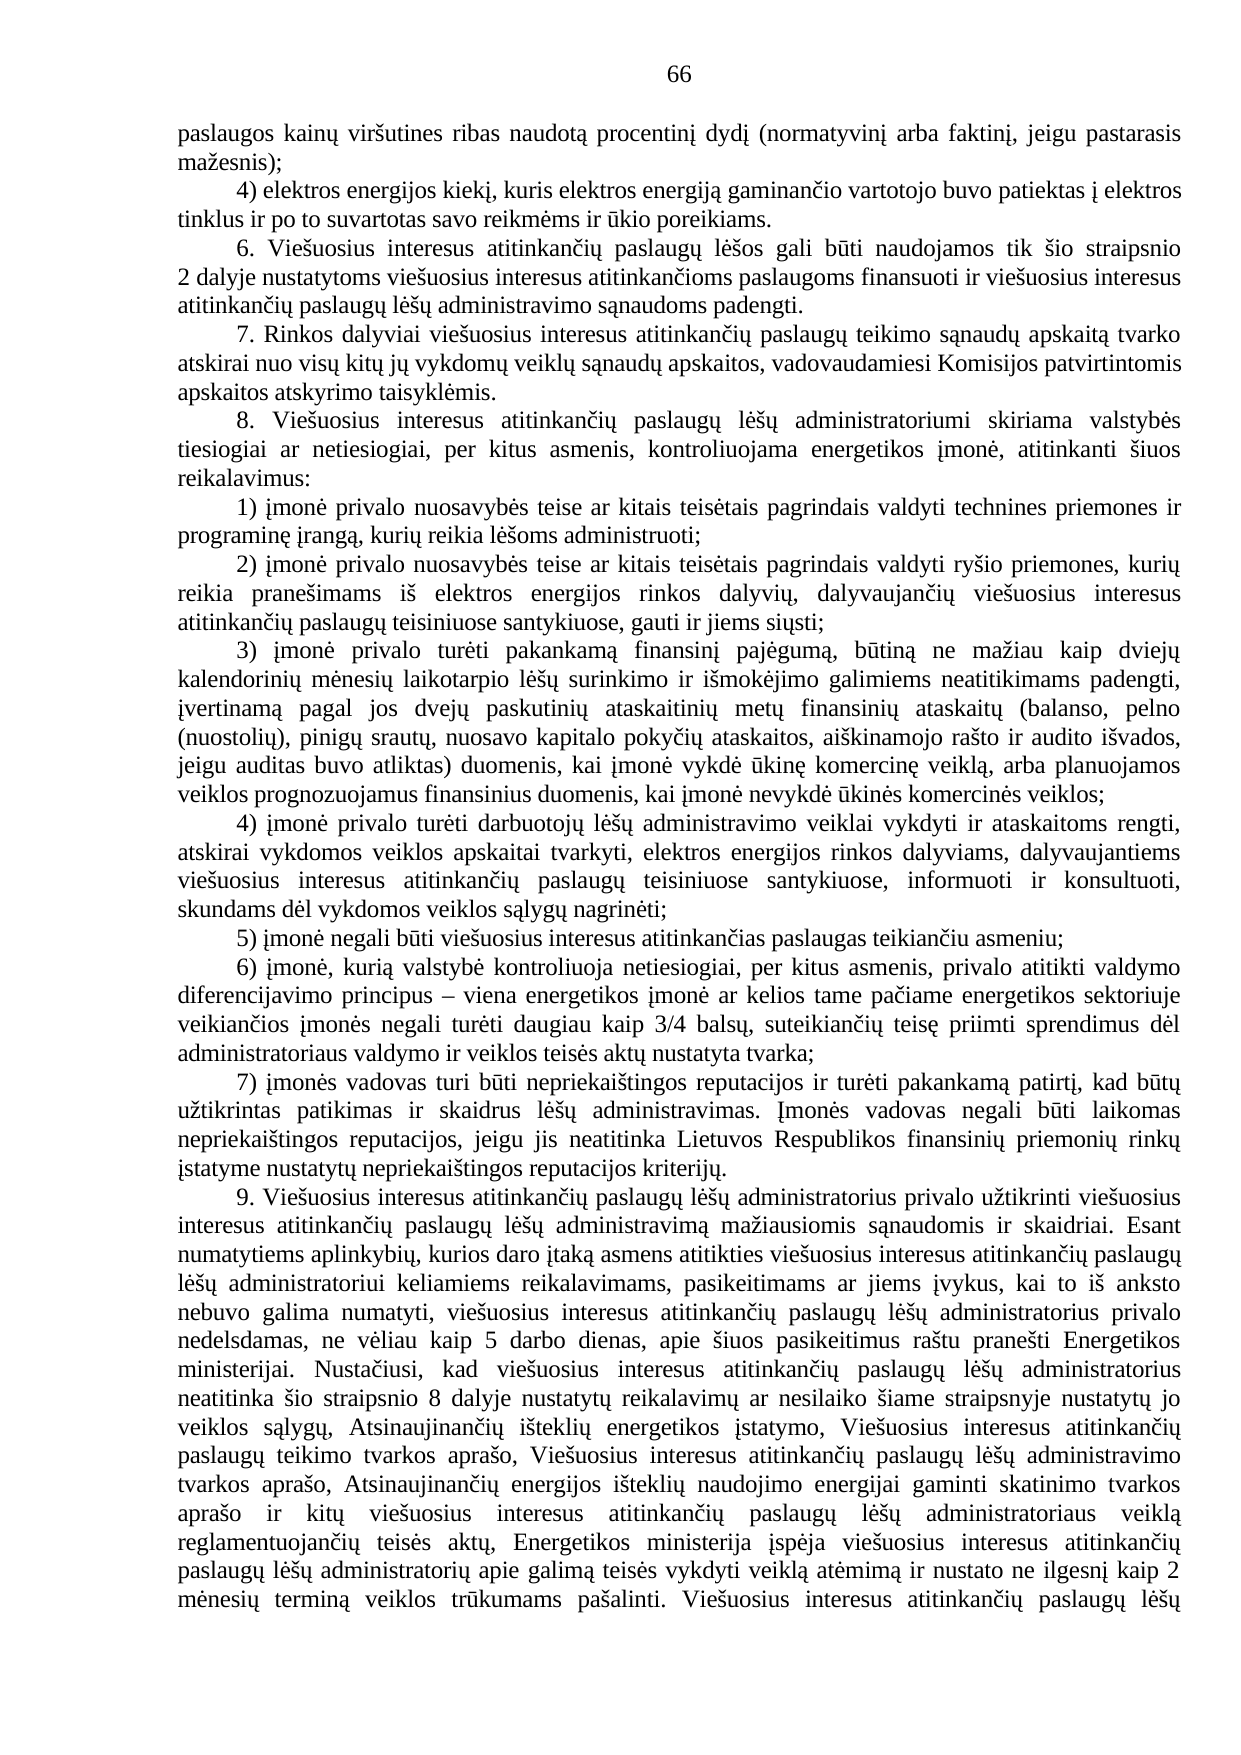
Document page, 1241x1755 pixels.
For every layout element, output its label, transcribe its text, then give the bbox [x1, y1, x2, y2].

text paslaugos kainų viršutines ribas naudotą procentinį dydį (normatyvinį arba faktinį, jeigu pastarasis mažesnis); [177, 118, 1181, 176]
text 8. Viešuosius interesus atitinkančių paslaugų lėšų administratoriumi skiriama valstybės tiesiogiai ar netiesiogiai, per kitus asmenis, kontroliuojama energetikos įmonė, atitinkanti šiuos reikalavimus: [177, 406, 1181, 492]
text 4) elektros energijos kiekį, kuris elektros energiją gaminančio vartotojo buvo patiektas į elektros tinklus ir po to suvartotas savo reikmėms ir ūkio poreikiams. [177, 176, 1181, 233]
text 7) įmonės vadovas turi būti nepriekaištingos reputacijos ir turėti pakankamą patirtį, kad būtų užtikrintas patikimas ir skaidrus lėšų administravimas. Įmonės vadovas negali būti laikomas nepriekaištingos reputacijos, jeigu jis neatitinka Lietuvos Respublikos finansinių priemonių rinkų įstatyme nustatytų nepriekaištingos reputacijos kriterijų. [177, 1067, 1181, 1182]
text 6) įmonė, kurią valstybė kontroliuoja netiesiogiai, per kitus asmenis, privalo atitikti valdymo diferencijavimo principus – viena energetikos įmonė ar kelios tame pačiame energetikos sektoriuje veikiančios įmonės negali turėti daugiau kaip 3/4 balsų, suteikiančių teisę priimti sprendimus dėl administratoriaus valdymo ir veiklos teisės aktų nustatyta tvarka; [177, 952, 1181, 1067]
text 2) įmonė privalo nuosavybės teise ar kitais teisėtais pagrindais valdyti ryšio priemones, kurių reikia pranešimams iš elektros energijos rinkos dalyvių, dalyvaujančių viešuosius interesus atitinkančių paslaugų teisiniuose santykiuose, gauti ir jiems siųsti; [177, 549, 1181, 636]
text 4) įmonė privalo turėti darbuotojų lėšų administravimo veiklai vykdyti ir ataskaitoms rengti, atskirai vykdomos veiklos apskaitai tvarkyti, elektros energijos rinkos dalyviams, dalyvaujantiems viešuosius interesus atitinkančių paslaugų teisiniuose santykiuose, informuoti ir konsultuoti, skundams dėl vykdomos veiklos sąlygų nagrinėti; [177, 808, 1181, 923]
text 6. Viešuosius interesus atitinkančių paslaugų lėšos gali būti naudojamos tik šio straipsnio 2 dalyje nustatytoms viešuosius interesus atitinkančioms paslaugoms finansuoti ir viešuosius interesus atitinkančių paslaugų lėšų administravimo sąnaudoms padengti. [177, 233, 1181, 319]
text 3) įmonė privalo turėti pakankamą finansinį pajėgumą, būtiną ne mažiau kaip dviejų kalendorinių mėnesių laikotarpio lėšų surinkimo ir išmokėjimo galimiems neatitikimams padengti, įvertinamą pagal jos dvejų paskutinių ataskaitinių metų finansinių ataskaitų (balanso, pelno (nuostolių), pinigų srautų, nuosavo kapitalo pokyčių ataskaitos, aiškinamojo rašto ir audito išvados, jeigu auditas buvo atliktas) duomenis, kai įmonė vykdė ūkinę komercinę veiklą, arba planuojamos veiklos prognozuojamus finansinius duomenis, kai įmonė nevykdė ūkinės komercinės veiklos; [177, 636, 1181, 808]
text 5) įmonė negali būti viešuosius interesus atitinkančias paslaugas teikiančiu asmeniu; [177, 923, 1181, 952]
text 9. Viešuosius interesus atitinkančių paslaugų lėšų administratorius privalo užtikrinti viešuosius interesus atitinkančių paslaugų lėšų administravimą mažiausiomis sąnaudomis ir skaidriai. Esant numatytiems aplinkybių, kurios daro įtaką asmens atitikties viešuosius interesus atitinkančių paslaugų lėšų administratoriui keliamiems reikalavimams, pasikeitimams ar jiems įvykus, kai to iš anksto nebuvo galima numatyti, viešuosius interesus atitinkančių paslaugų lėšų administratorius privalo nedelsdamas, ne vėliau kaip 5 darbo dienas, apie šiuos pasikeitimus raštu pranešti Energetikos ministerijai. Nustačiusi, kad viešuosius interesus atitinkančių paslaugų lėšų administratorius neatitinka šio straipsnio 8 dalyje nustatytų reikalavimų ar nesilaiko šiame straipsnyje nustatytų jo veiklos sąlygų, Atsinaujinančių išteklių energetikos įstatymo, Viešuosius interesus atitinkančių paslaugų teikimo tvarkos aprašo, Viešuosius interesus atitinkančių paslaugų lėšų administravimo tvarkos aprašo, Atsinaujinančių energijos išteklių naudojimo energijai gaminti skatinimo tvarkos aprašo ir kitų viešuosius interesus atitinkančių paslaugų lėšų administratoriaus veiklą reglamentuojančių teisės aktų, Energetikos ministerija įspėja viešuosius interesus atitinkančių paslaugų lėšų administratorių apie galimą teisės vykdyti veiklą atėmimą ir nustato ne ilgesnį kaip 2 mėnesių terminą veiklos trūkumams pašalinti. Viešuosius interesus atitinkančių paslaugų lėšų [177, 1182, 1181, 1613]
text 7. Rinkos dalyviai viešuosius interesus atitinkančių paslaugų teikimo sąnaudų apskaitą tvarko atskirai nuo visų kitų jų vykdomų veiklų sąnaudų apskaitos, vadovaudamiesi Komisijos patvirtintomis apskaitos atskyrimo taisyklėmis. [177, 319, 1181, 406]
text 1) įmonė privalo nuosavybės teise ar kitais teisėtais pagrindais valdyti technines priemones ir programinę įrangą, kurių reikia lėšoms administruoti; [177, 492, 1181, 549]
